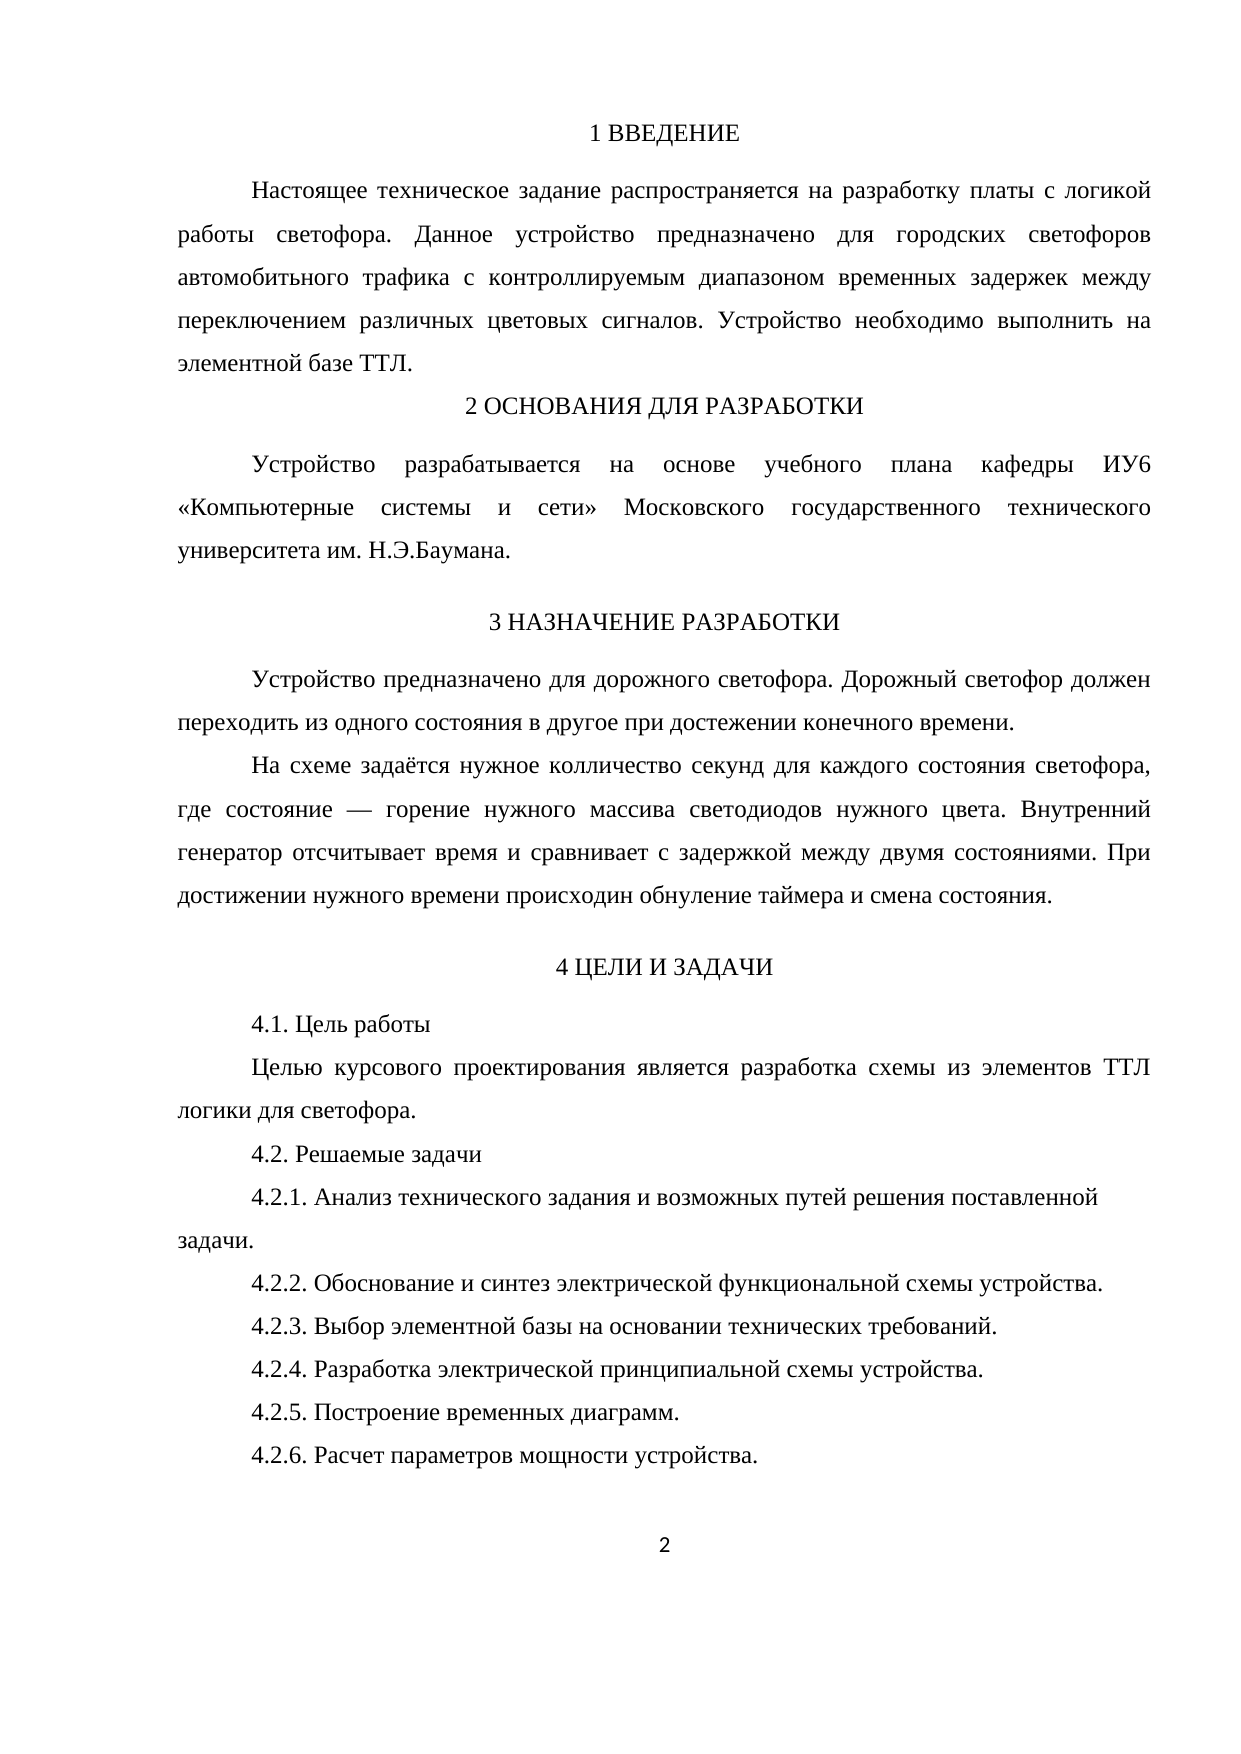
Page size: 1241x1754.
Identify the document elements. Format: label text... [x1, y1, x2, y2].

text Целью курсового проектирования является разработка схемы из элементов ТТЛ логики для светофора. [177, 1052, 1152, 1124]
text 1 ВВЕДЕНИЕ [177, 118, 1152, 147]
text Устройство предназначено для дорожного светофора. Дорожный светофор должен переходить из одного состояния в другое при достежении конечного времени. [177, 664, 1152, 736]
text 3 НАЗНАЧЕНИЕ РАЗРАБОТКИ [177, 607, 1152, 636]
text Устройство разрабатывается на основе учебного плана кафедры ИУ6 «Компьютерные системы и сети» Московского государственного технического университета им. Н.Э.Баумана. [177, 449, 1152, 564]
text 4.2.5. Построение временных диаграмм. [177, 1397, 1152, 1426]
text 4.2.1. Анализ технического задания и возможных путей решения поставленной задачи. [177, 1182, 1152, 1254]
text 2 ОСНОВАНИЯ ДЛЯ РАЗРАБОТКИ [177, 391, 1152, 420]
text 4.1. Цель работы [177, 1009, 1152, 1038]
text 4.2.3. Выбор элементной базы на основании технических требований. [177, 1311, 1152, 1340]
text 4.2.6. Расчет параметров мощности устройства. [177, 1441, 1152, 1469]
text На схеме задаётся нужное колличество секунд для каждого состояния светофора, где состояние — горение нужного массива светодиодов нужного цвета. Внутренний генератор отсчитывает время и сравнивает с задержкой между двумя состояниями. При достижении нужного времени происходин обнуление таймера и смена состояния. [177, 751, 1152, 909]
text 4.2. Решаемые задачи [177, 1139, 1152, 1167]
text 4.2.2. Обоснование и синтез электрической функциональной схемы устройства. [177, 1268, 1152, 1297]
text Настоящее техническое задание распространяется на разработку платы с логикой работы светофора. Данное устройство предназначено для городских светофоров автомобитьного трафика с контроллируемым диапазоном временных задержек между переключением различных цветовых сигналов. Устройство необходимо выполнить на элементной базе ТТЛ. [177, 176, 1152, 377]
text 4 ЦЕЛИ И ЗАДАЧИ [177, 952, 1152, 981]
text 4.2.4. Разработка электрической принципиальной схемы устройства. [177, 1354, 1152, 1383]
